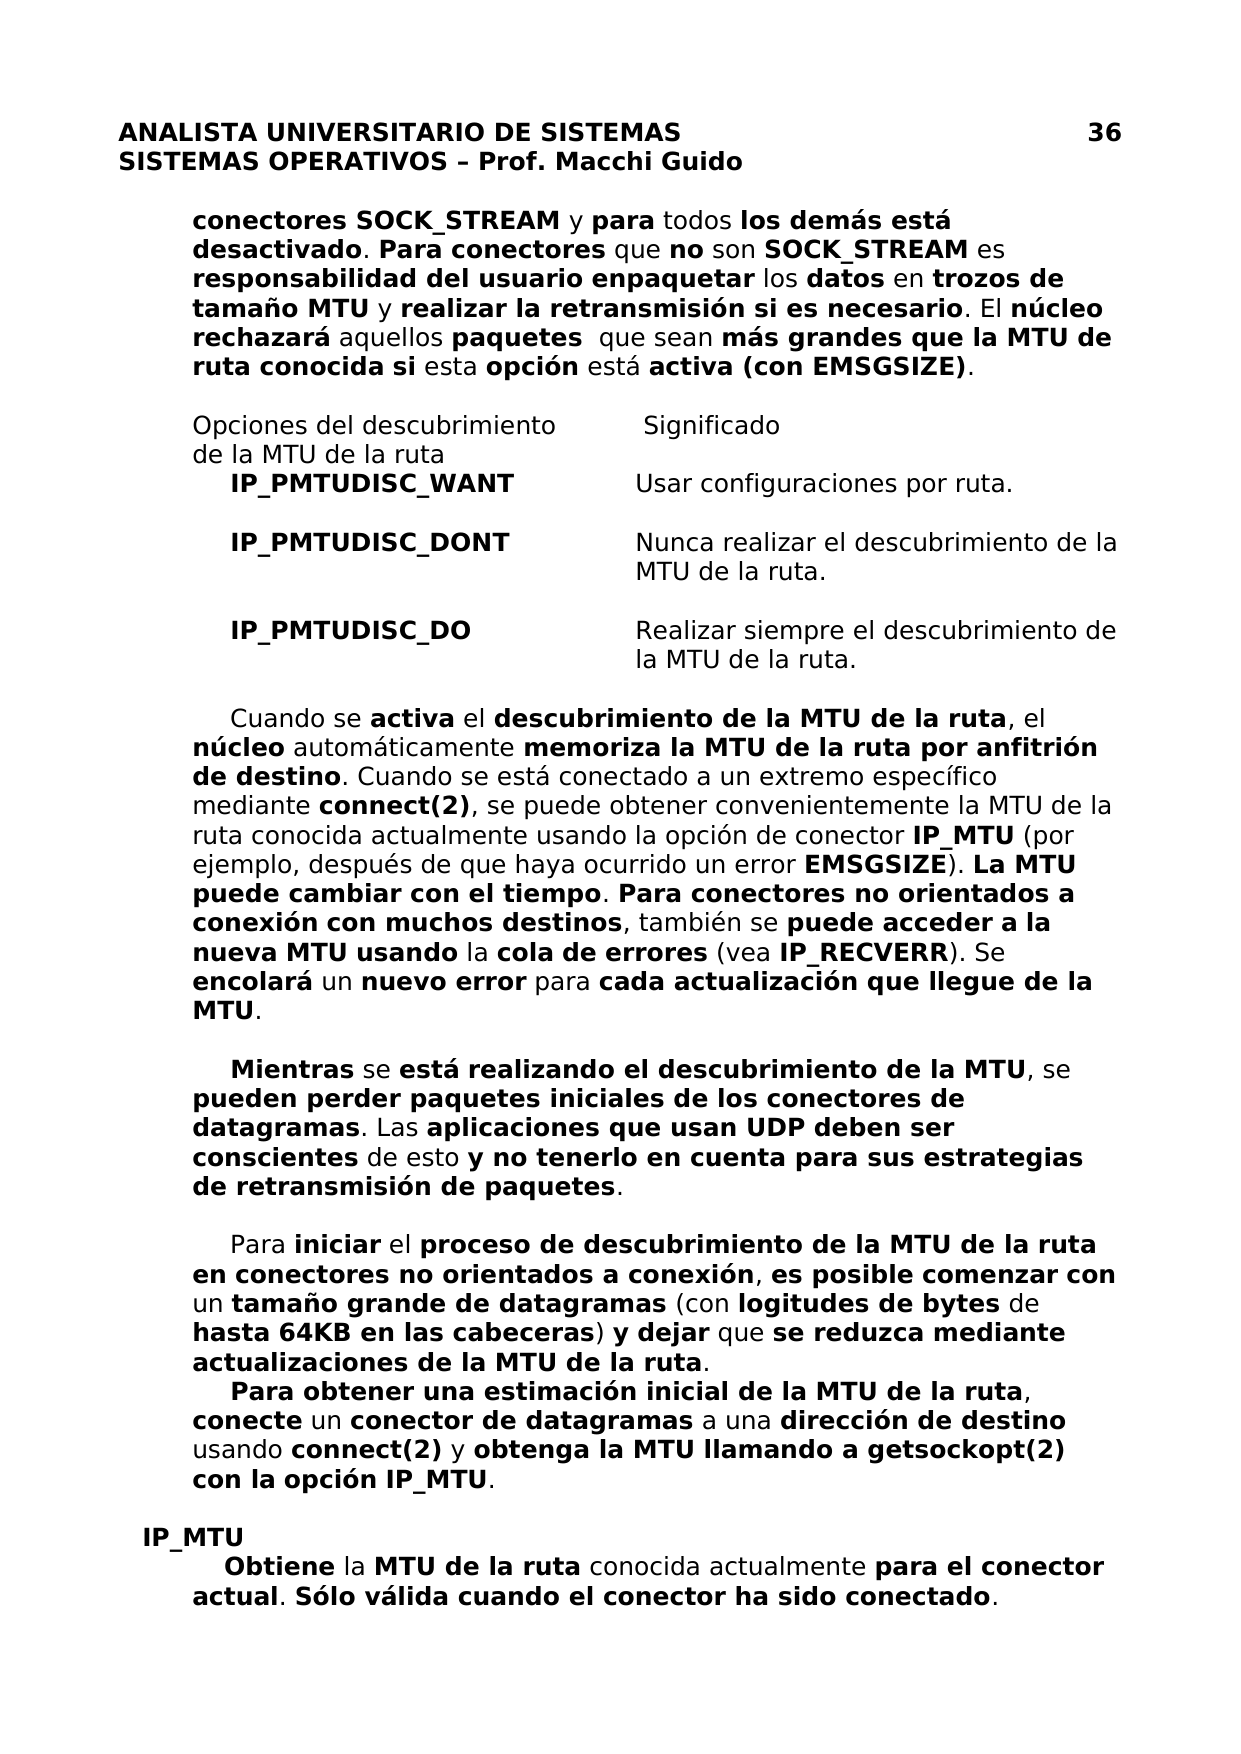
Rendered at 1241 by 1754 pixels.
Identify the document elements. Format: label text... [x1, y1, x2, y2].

text IP_PMTUDISC_DONT Nunca realizar el descubrimiento de la [118, 528, 1122, 557]
text nueva MTU usando la cola de errores (vea IP_RECVERR). Se [118, 938, 1122, 967]
text IP_MTU [118, 1523, 1122, 1553]
text Cuando se activa el descubrimiento de la MTU de la ruta, el [118, 704, 1122, 733]
text tamaño MTU y realizar la retransmisión si es necesario. El núcleo [118, 294, 1122, 323]
text un tamaño grande de datagramas (con logitudes de bytes de [118, 1289, 1122, 1318]
text actual. Sólo válida cuando el conector ha sido conectado. [118, 1582, 1122, 1611]
text mediante connect(2), se puede obtener convenientemente la MTU de la [118, 792, 1122, 821]
text desactivado. Para conectores que no son SOCK_STREAM es [118, 235, 1122, 265]
text Mientras se está realizando el descubrimiento de la MTU, se [118, 1055, 1122, 1084]
text MTU. [118, 996, 1122, 1026]
text usando connect(2) y obtenga la MTU llamando a getsockopt(2) [118, 1436, 1122, 1465]
text rechazará aquellos paquetes que sean más grandes que la MTU de [118, 323, 1122, 352]
text MTU de la ruta. [118, 557, 1122, 587]
text de retransmisión de paquetes. [118, 1172, 1122, 1201]
text pueden perder paquetes iniciales de los conectores de [118, 1084, 1122, 1113]
text de la MTU de la ruta [118, 440, 1122, 469]
text conscientes de esto y no tenerlo en cuenta para sus estrategias [118, 1143, 1122, 1172]
text encolará un nuevo error para cada actualización que llegue de la [118, 967, 1122, 996]
text ejemplo, después de que haya ocurrido un error EMSGSIZE). La MTU [118, 850, 1122, 879]
text ruta conocida si esta opción está activa (con EMSGSIZE). [118, 352, 1122, 382]
text la MTU de la ruta. [118, 645, 1122, 674]
text IP_PMTUDISC_WANT Usar configuraciones por ruta. [118, 469, 1122, 499]
text en conectores no orientados a conexión, es posible comenzar con [118, 1260, 1122, 1289]
text hasta 64KB en las cabeceras) y dejar que se reduzca mediante [118, 1318, 1122, 1348]
text puede cambiar con el tiempo. Para conectores no orientados a [118, 879, 1122, 909]
text conectores SOCK_STREAM y para todos los demás está [118, 206, 1122, 235]
text Opciones del descubrimiento Significado [118, 411, 1122, 440]
text datagramas. Las aplicaciones que usan UDP deben ser [118, 1113, 1122, 1143]
text conexión con muchos destinos, también se puede acceder a la [118, 909, 1122, 938]
text núcleo automáticamente memoriza la MTU de la ruta por anfitrión [118, 733, 1122, 762]
text responsabilidad del usuario enpaquetar los datos en trozos de [118, 265, 1122, 294]
text conecte un conector de datagramas a una dirección de destino [118, 1406, 1122, 1436]
text Para iniciar el proceso de descubrimiento de la MTU de la ruta [118, 1231, 1122, 1260]
text Obtiene la MTU de la ruta conocida actualmente para el conector [118, 1553, 1122, 1582]
text ruta conocida actualmente usando la opción de conector IP_MTU (por [118, 821, 1122, 850]
text con la opción IP_MTU. [118, 1465, 1122, 1494]
text Para obtener una estimación inicial de la MTU de la ruta, [118, 1377, 1122, 1406]
text de destino. Cuando se está conectado a un extremo específico [118, 762, 1122, 792]
text actualizaciones de la MTU de la ruta. [118, 1348, 1122, 1377]
text IP_PMTUDISC_DO Realizar siempre el descubrimiento de [118, 616, 1122, 645]
